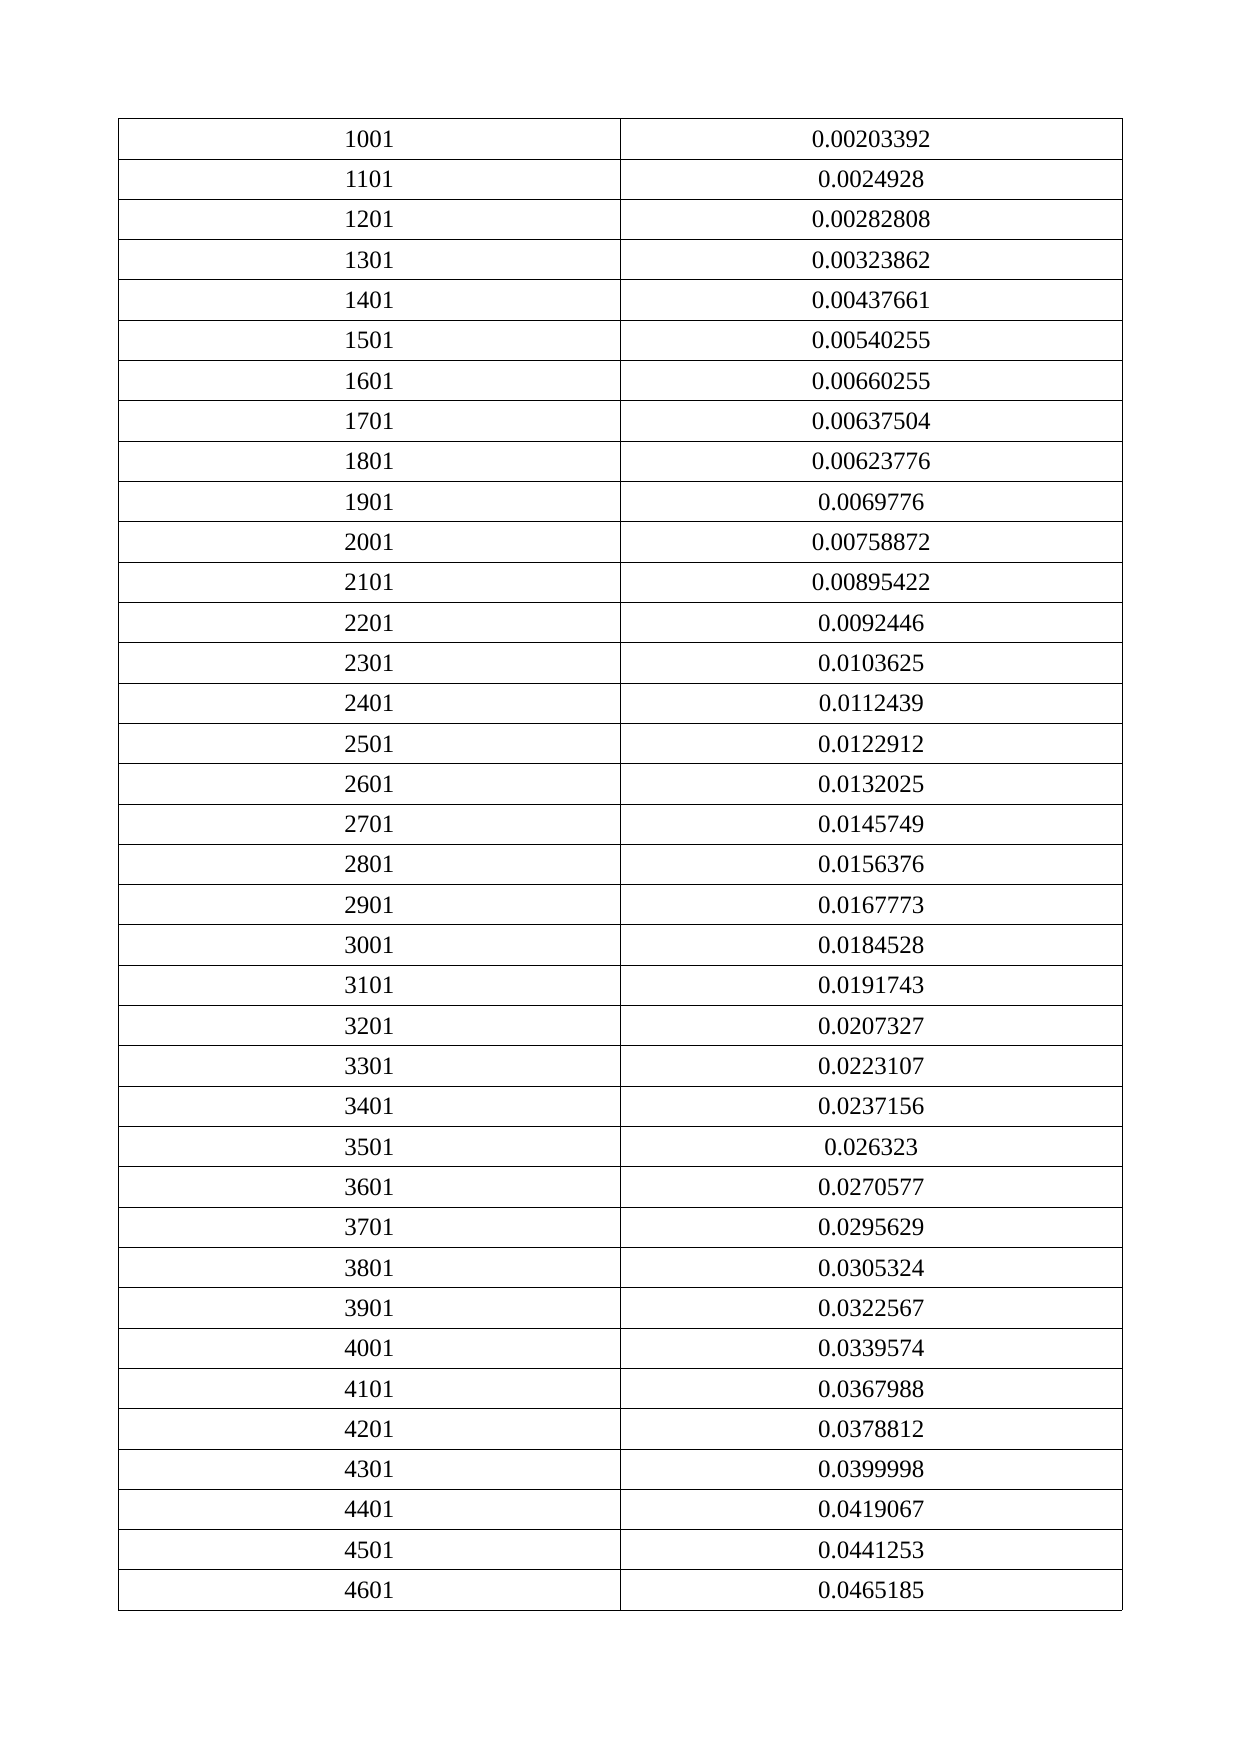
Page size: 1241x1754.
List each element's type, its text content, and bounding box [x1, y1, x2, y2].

table_cell 0.0156376 [621, 845, 1122, 884]
table_cell 3201 [119, 1006, 620, 1045]
table_cell 0.0191743 [621, 966, 1122, 1005]
table_cell 0.0465185 [621, 1570, 1122, 1610]
table_cell 4201 [119, 1409, 620, 1448]
table_cell 0.00637504 [621, 401, 1122, 441]
table_cell 0.0399998 [621, 1450, 1122, 1489]
table_cell 0.00323862 [621, 240, 1122, 279]
table_cell 0.00660255 [621, 361, 1122, 400]
table_cell 1701 [119, 401, 620, 441]
table_cell 0.026323 [621, 1127, 1122, 1166]
table_cell 4301 [119, 1450, 620, 1489]
table_cell 0.0145749 [621, 805, 1122, 844]
table_cell 0.0132025 [621, 764, 1122, 803]
table_cell 0.0295629 [621, 1208, 1122, 1247]
table_cell 3701 [119, 1208, 620, 1247]
table_cell 0.0378812 [621, 1409, 1122, 1448]
table_cell 4501 [119, 1530, 620, 1569]
table_cell 3401 [119, 1087, 620, 1126]
table_cell 0.0092446 [621, 603, 1122, 642]
table_cell 0.0024928 [621, 160, 1122, 199]
table_cell 0.0167773 [621, 885, 1122, 924]
table_cell 0.00540255 [621, 321, 1122, 360]
table_cell 0.00437661 [621, 280, 1122, 320]
table_cell 0.00282808 [621, 200, 1122, 239]
table_cell 2001 [119, 522, 620, 562]
table_cell 1501 [119, 321, 620, 360]
table_cell 3001 [119, 925, 620, 965]
table_cell 0.0069776 [621, 482, 1122, 521]
table_cell 2301 [119, 643, 620, 682]
table_cell 0.00895422 [621, 563, 1122, 602]
table_cell 0.0223107 [621, 1046, 1122, 1086]
table_cell 3801 [119, 1248, 620, 1287]
table_cell 0.0322567 [621, 1288, 1122, 1327]
table_cell 2901 [119, 885, 620, 924]
table_cell 2701 [119, 805, 620, 844]
table_cell 2401 [119, 684, 620, 723]
table_cell 0.00758872 [621, 522, 1122, 562]
table_cell 0.0270577 [621, 1167, 1122, 1207]
table_cell 0.0419067 [621, 1490, 1122, 1529]
table_cell 0.0112439 [621, 684, 1122, 723]
table_cell 3601 [119, 1167, 620, 1207]
table_cell 0.0103625 [621, 643, 1122, 682]
table_cell 2601 [119, 764, 620, 803]
table_cell 1101 [119, 160, 620, 199]
table_cell 0.0122912 [621, 724, 1122, 763]
table_cell 0.00623776 [621, 442, 1122, 481]
table_cell 0.0184528 [621, 925, 1122, 965]
table_cell 3301 [119, 1046, 620, 1086]
table_cell 1401 [119, 280, 620, 320]
table_cell 3101 [119, 966, 620, 1005]
table_cell 4401 [119, 1490, 620, 1529]
table_cell 3501 [119, 1127, 620, 1166]
table_cell 1901 [119, 482, 620, 521]
table_cell 4101 [119, 1369, 620, 1408]
table_cell 0.0441253 [621, 1530, 1122, 1569]
table_cell 1801 [119, 442, 620, 481]
table_cell 0.0207327 [621, 1006, 1122, 1045]
table_cell 1301 [119, 240, 620, 279]
table_cell 4601 [119, 1570, 620, 1610]
table_cell 2801 [119, 845, 620, 884]
table_cell 0.0237156 [621, 1087, 1122, 1126]
table_cell 2201 [119, 603, 620, 642]
table_cell 1001 [119, 119, 620, 158]
table_cell 1601 [119, 361, 620, 400]
table_cell 0.0367988 [621, 1369, 1122, 1408]
table_cell 0.0305324 [621, 1248, 1122, 1287]
table_cell 0.0339574 [621, 1329, 1122, 1368]
table_cell 2501 [119, 724, 620, 763]
table_cell 2101 [119, 563, 620, 602]
table_cell 0.00203392 [621, 119, 1122, 158]
table_cell 4001 [119, 1329, 620, 1368]
table_cell 1201 [119, 200, 620, 239]
table_cell 3901 [119, 1288, 620, 1327]
